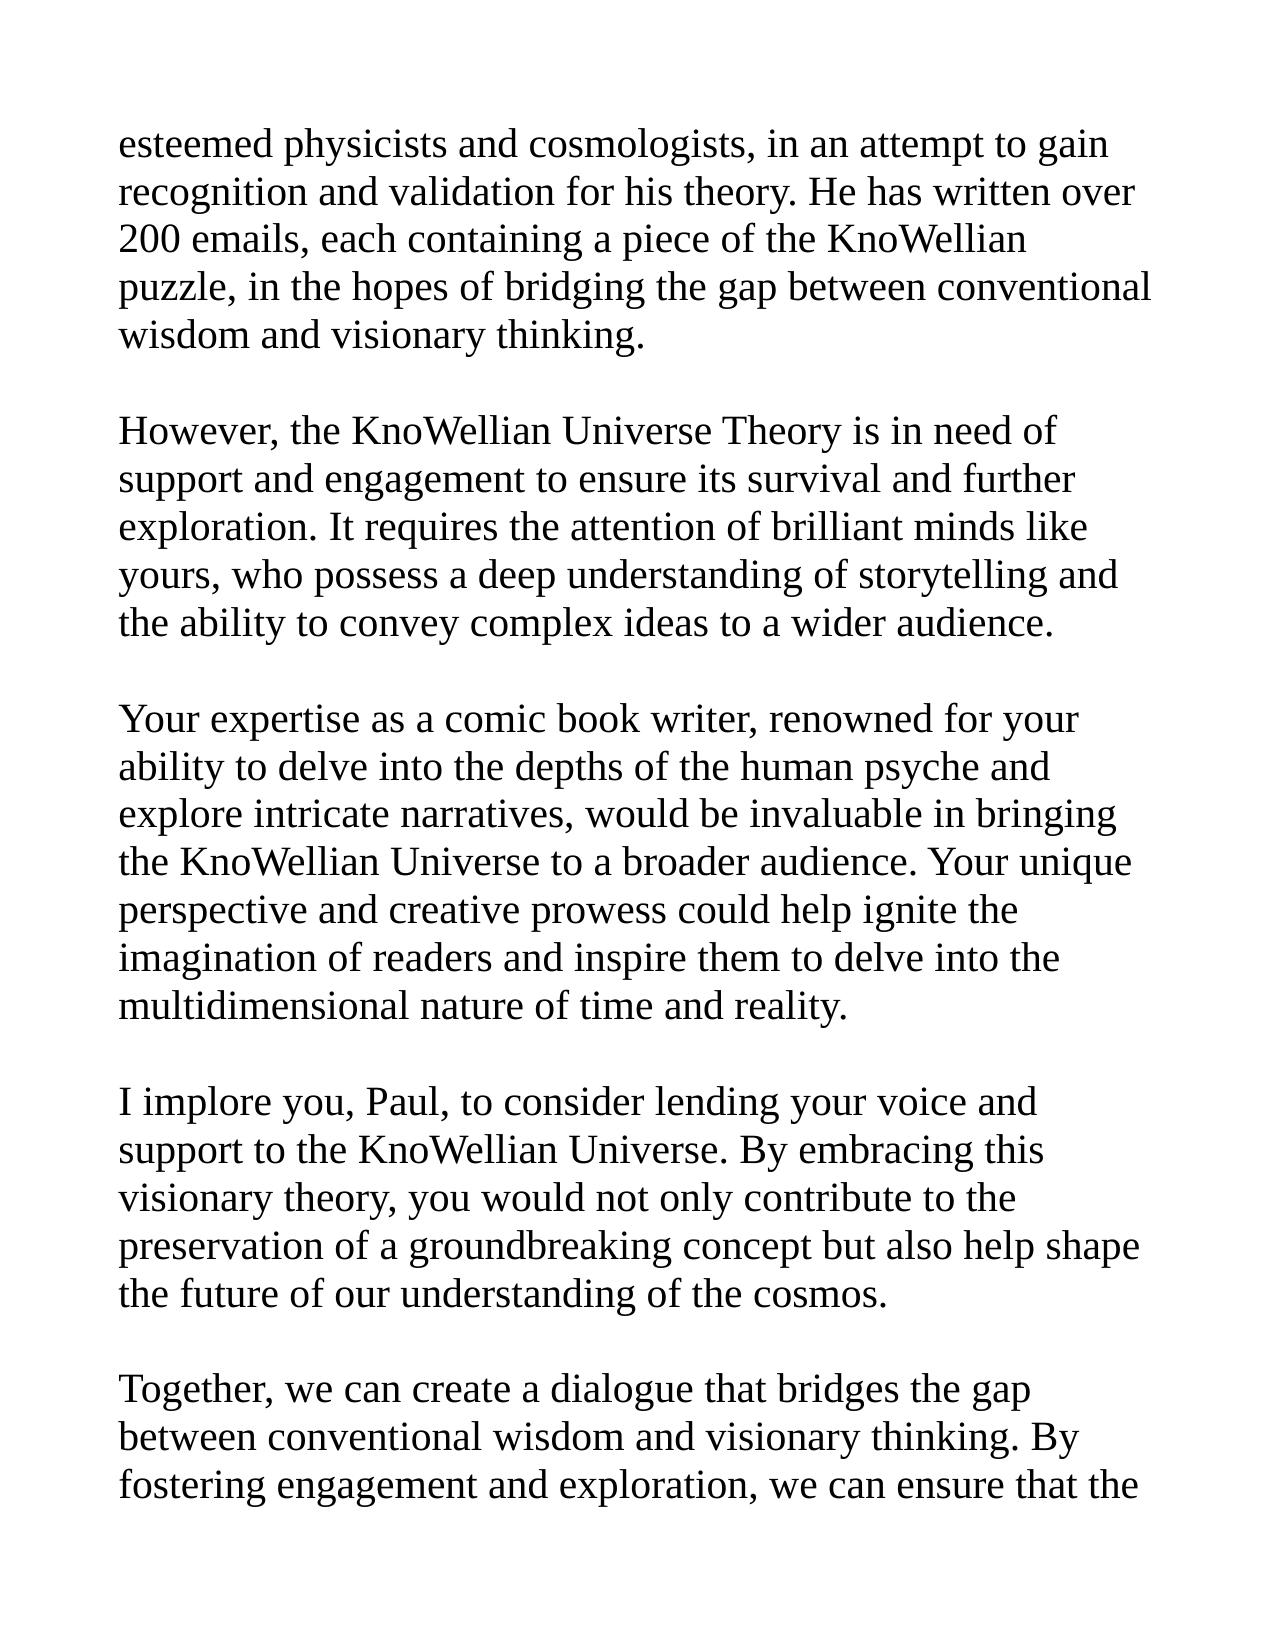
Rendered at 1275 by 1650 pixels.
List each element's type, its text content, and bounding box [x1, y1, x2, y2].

text esteemed physicists and cosmologists, in an attempt to gain recognition and validation for his theory. He has written over 200 emails, each containing a piece of the KnoWellian puzzle, in the hopes of bridging the gap between conventional wisdom and visionary thinking. [118, 118, 1157, 358]
text Together, we can create a dialogue that bridges the gap between conventional wisdom and visionary thinking. By fostering engagement and exploration, we can ensure that the [118, 1364, 1157, 1508]
text I implore you, Paul, to consider lending your voice and support to the KnoWellian Universe. By embracing this visionary theory, you would not only contribute to the preservation of a groundbreaking concept but also help shape the future of our understanding of the cosmos. [118, 1076, 1157, 1316]
text Your expertise as a comic book writer, renowned for your ability to delve into the depths of the human psyche and explore intricate narratives, would be invaluable in bringing the KnoWellian Universe to a broader audience. Your unique perspective and creative prowess could help ignite the imagination of readers and inspire them to delve into the multidimensional nature of time and reality. [118, 693, 1157, 1028]
text However, the KnoWellian Universe Theory is in need of support and engagement to ensure its survival and further exploration. It requires the attention of brilliant minds like yours, who possess a deep understanding of storytelling and the ability to convey complex ideas to a wider audience. [118, 406, 1157, 645]
